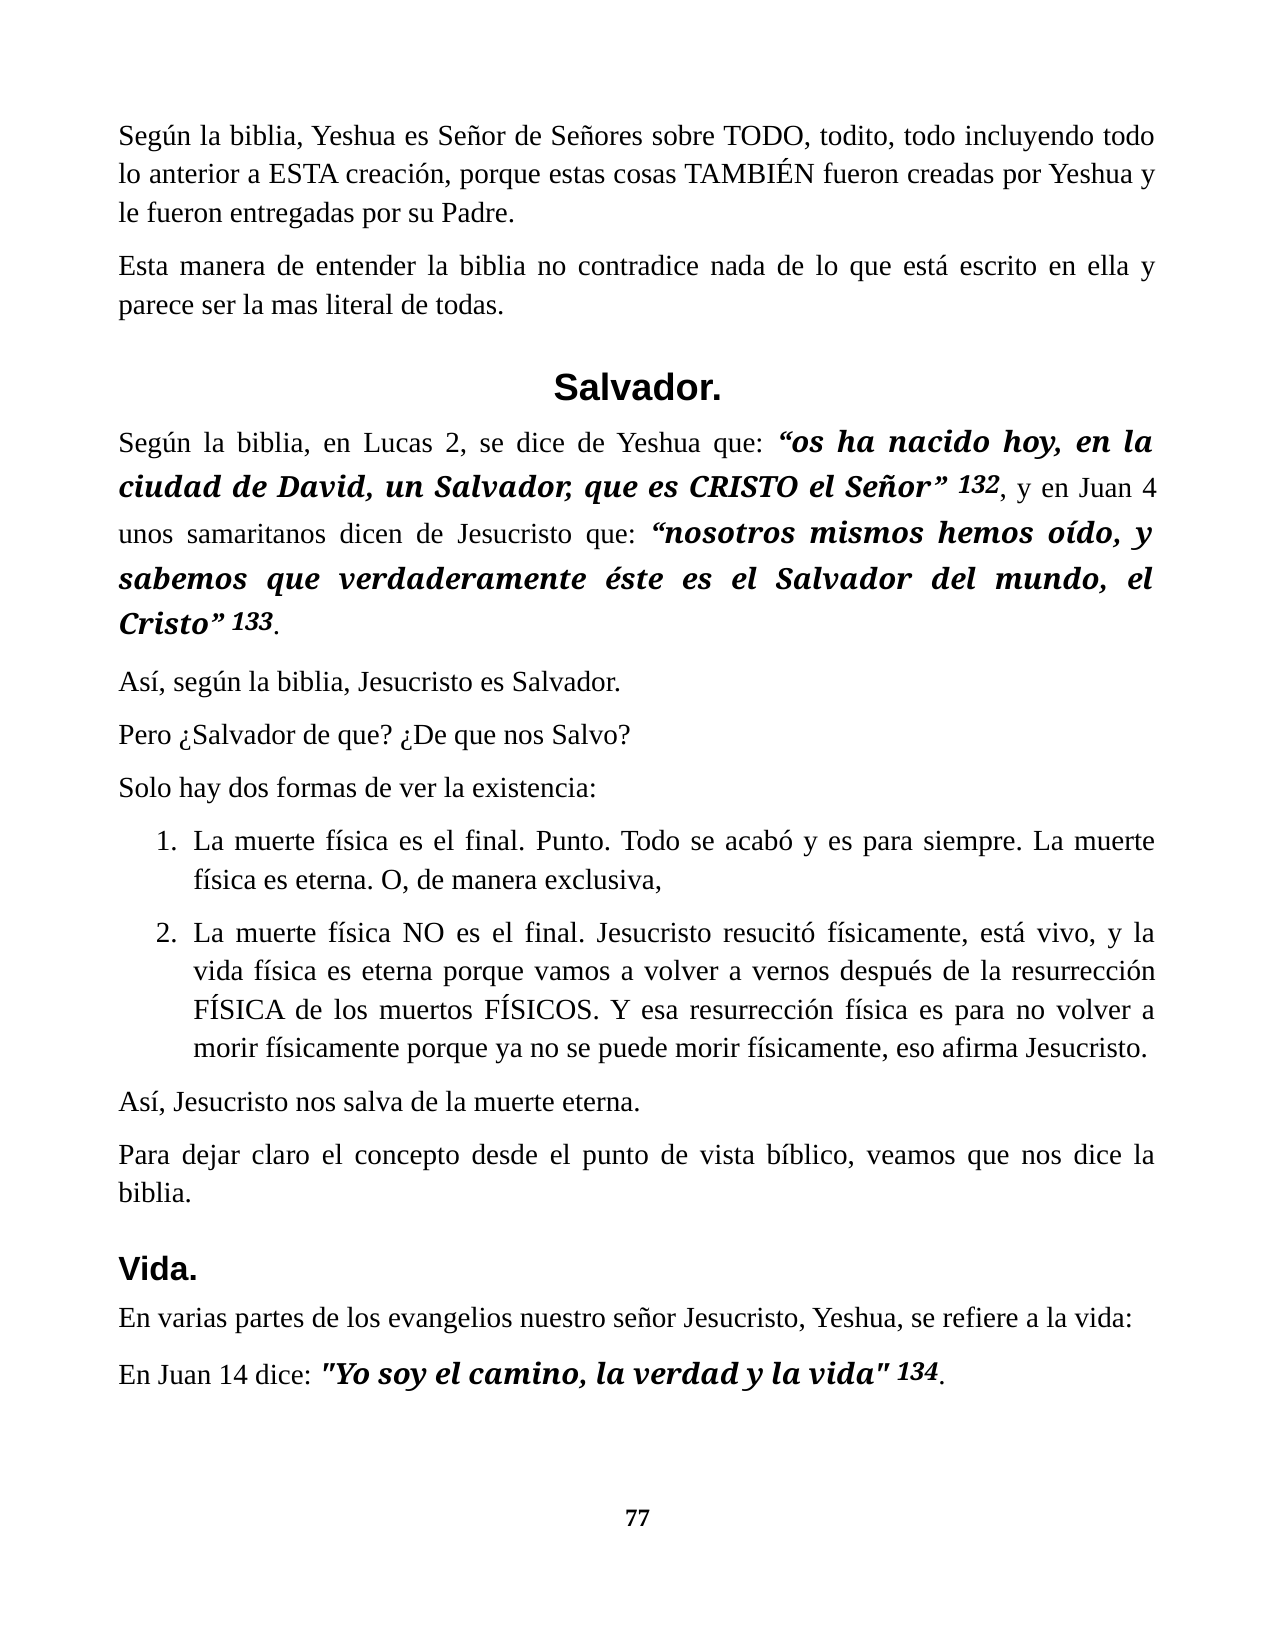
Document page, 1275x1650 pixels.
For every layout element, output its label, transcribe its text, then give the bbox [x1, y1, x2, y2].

subtitle Salvador. [118, 365, 1157, 409]
subtitle Vida. [118, 1249, 1157, 1288]
text Así, Jesucristo nos salva de la muerte eterna. [118, 1084, 1157, 1117]
text En varias partes de los evangelios nuestro señor Jesucristo, Yeshua, se refiere a la vida: [118, 1300, 1157, 1334]
text Pero ¿Salvador de que? ¿De que nos Salvo? [118, 717, 1157, 751]
text Según la biblia, Yeshua es Señor de Señores sobre TODO, todito, todo incluyendo todo lo anterior a ESTA creación, porque estas cosas TAMBIÉN fueron creadas por Yeshua y le fueron entregadas por su Padre. [118, 118, 1157, 229]
text Esta manera de entender la biblia no contradice nada de lo que está escrito en ella y parece ser la mas literal de todas. [118, 248, 1157, 320]
text Para dejar claro el concepto desde el punto de vista bíblico, veamos que nos dice la biblia. [118, 1137, 1157, 1209]
text Así, según la biblia, Jesucristo es Salvador. [118, 664, 1157, 697]
list La muerte física es el final. Punto. Todo se acabó y es para siempre. La muerte física es eterna. O, de manera exclusiva, [156, 823, 1157, 895]
text En Juan 14 dice: "Yo soy el camino, la verdad y la vida" . [118, 1353, 1157, 1393]
text Según la biblia, en Lucas 2, se dice de Yeshua que: “os ha nacido hoy, en la ciudad de David, un Salvador, que es CRISTO el Señor” , y en Juan 4 unos samaritanos dicen de Jesucristo que: “nosotros mismos hemos oído, y sabemos que verdaderamente éste es el Salvador del mundo, el Cristo” . [118, 421, 1157, 643]
list La muerte física NO es el final. Jesucristo resucitó físicamente, está vivo, y la vida física es eterna porque vamos a volver a vernos después de la resurrección FÍSICA de los muertos FÍSICOS. Y esa resurrección física es para no volver a morir físicamente porque ya no se puede morir físicamente, eso afirma Jesucristo. [156, 915, 1157, 1064]
text Solo hay dos formas de ver la existencia: [118, 770, 1157, 804]
